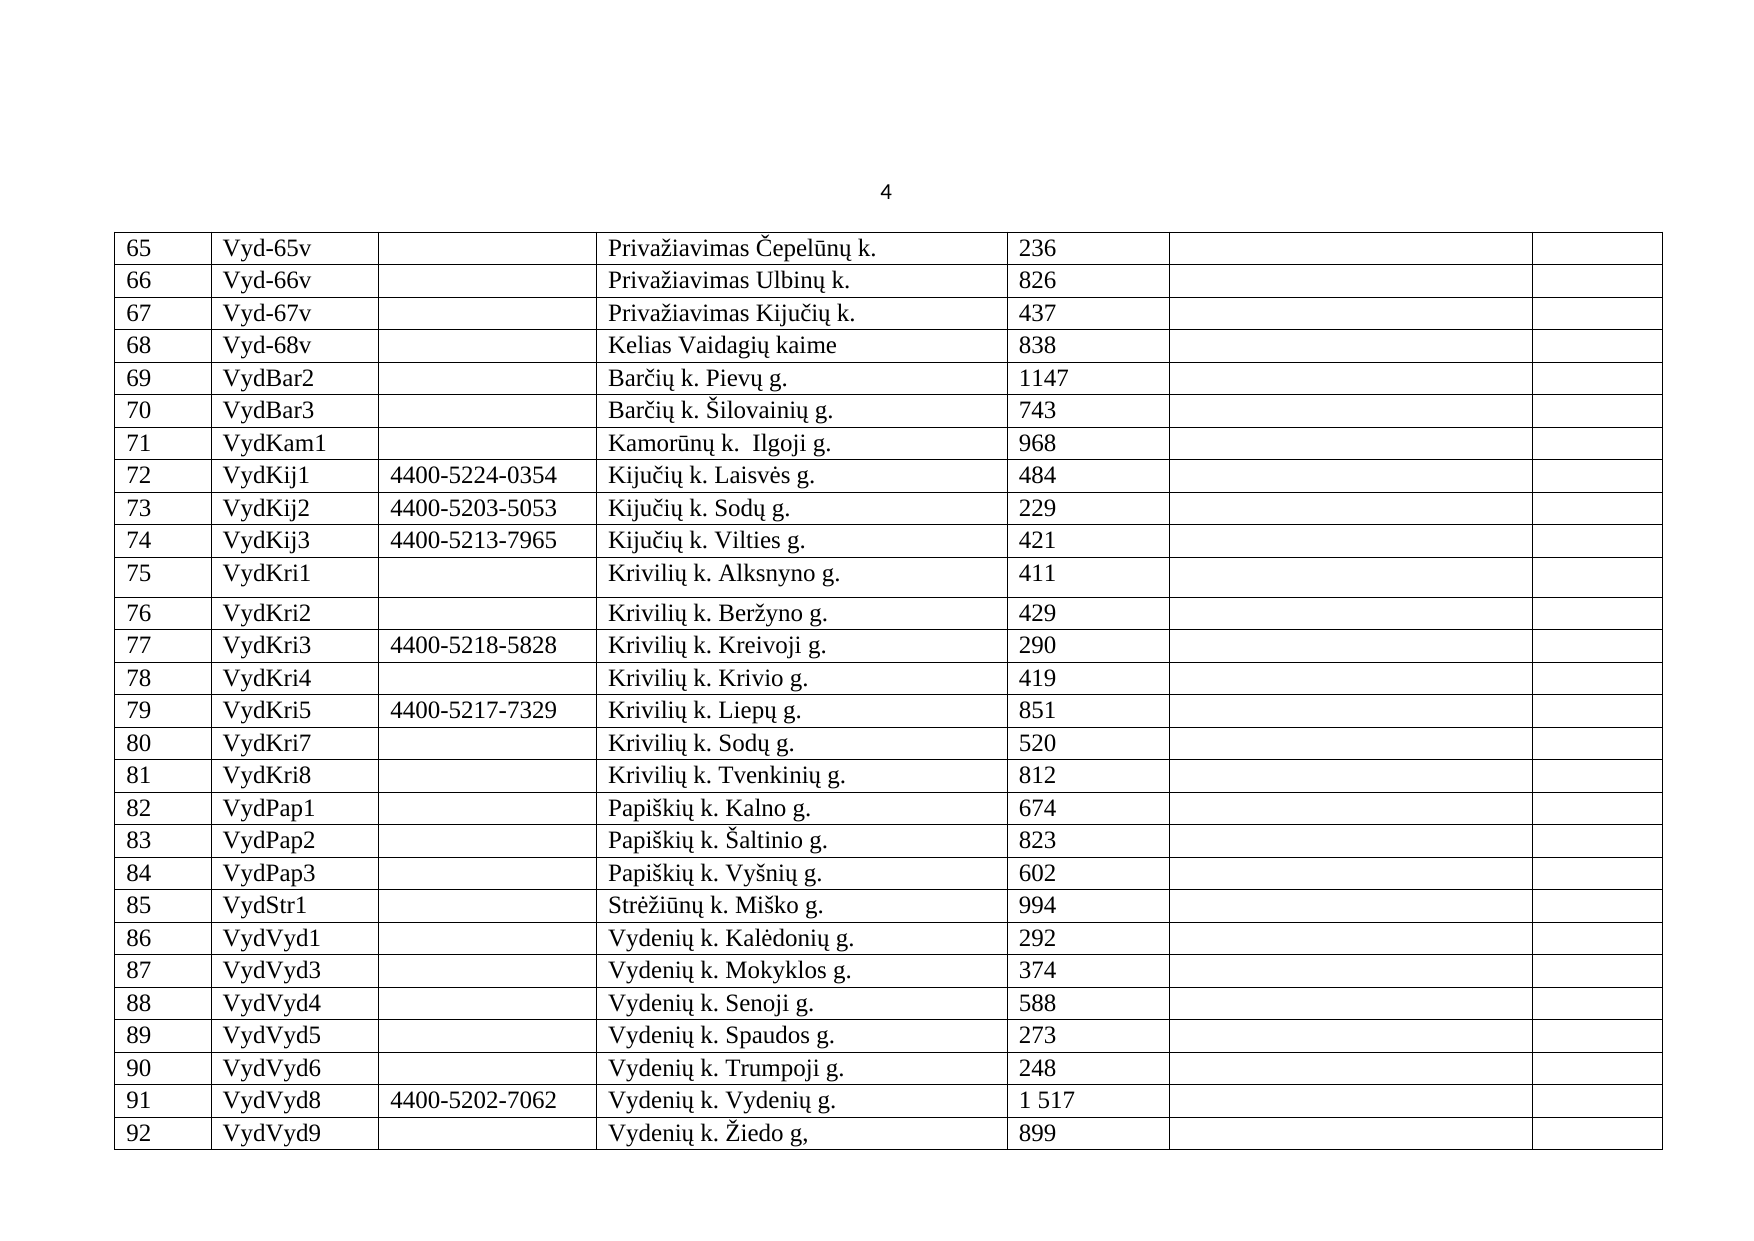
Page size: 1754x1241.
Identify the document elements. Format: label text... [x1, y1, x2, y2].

table_cell 812 [1008, 760, 1169, 792]
table_cell [1533, 1053, 1662, 1084]
table_cell [1533, 695, 1662, 727]
table_cell [379, 1118, 596, 1149]
table_cell VydKij3 [212, 525, 378, 557]
table_cell 229 [1008, 493, 1169, 524]
table_cell Vydenių k. Senoji g. [597, 988, 1007, 1019]
table_cell Krivilių k. Sodų g. [597, 728, 1007, 759]
table_cell 994 [1008, 890, 1169, 922]
table_cell 80 [115, 728, 211, 759]
table_cell 419 [1008, 663, 1169, 694]
table_cell Vydenių k. Kalėdonių g. [597, 923, 1007, 954]
table_cell VydPap1 [212, 793, 378, 824]
table_cell VydVyd4 [212, 988, 378, 1019]
table_cell 75 [115, 558, 211, 597]
table_cell [379, 330, 596, 362]
table_cell 87 [115, 955, 211, 987]
table_cell 81 [115, 760, 211, 792]
table_cell [1170, 1020, 1532, 1052]
table_cell [1533, 330, 1662, 362]
table_cell VydKij1 [212, 460, 378, 492]
table_cell [1533, 955, 1662, 987]
table_cell 85 [115, 890, 211, 922]
table_cell 71 [115, 428, 211, 459]
table_cell [1170, 493, 1532, 524]
table_cell [379, 558, 596, 597]
table_cell [1170, 598, 1532, 629]
table_cell VydKri3 [212, 630, 378, 662]
table_cell 374 [1008, 955, 1169, 987]
table_cell 248 [1008, 1053, 1169, 1084]
table_cell Papiškių k. Kalno g. [597, 793, 1007, 824]
table_cell 82 [115, 793, 211, 824]
table_cell 411 [1008, 558, 1169, 597]
table_cell VydKri7 [212, 728, 378, 759]
table_cell [1170, 428, 1532, 459]
table_cell [379, 923, 596, 954]
table_cell [1170, 1118, 1532, 1149]
table_cell [379, 1020, 596, 1052]
table_cell [1533, 1085, 1662, 1117]
table_cell [379, 858, 596, 889]
table_cell [1533, 760, 1662, 792]
table_cell VydPap2 [212, 825, 378, 857]
table_cell [1533, 1118, 1662, 1149]
table_cell [1533, 663, 1662, 694]
table_cell 236 [1008, 233, 1169, 264]
table_cell 838 [1008, 330, 1169, 362]
table_cell [379, 663, 596, 694]
table_cell [1170, 265, 1532, 297]
table_cell [1533, 460, 1662, 492]
table_cell 602 [1008, 858, 1169, 889]
table_cell [1533, 793, 1662, 824]
table_cell 69 [115, 363, 211, 394]
table_cell VydKij2 [212, 493, 378, 524]
table_cell 273 [1008, 1020, 1169, 1052]
table_cell [379, 825, 596, 857]
table_cell [1533, 265, 1662, 297]
table_cell 437 [1008, 298, 1169, 329]
table_cell [1533, 630, 1662, 662]
table_cell 823 [1008, 825, 1169, 857]
table_cell [379, 793, 596, 824]
table_cell Barčių k. Pievų g. [597, 363, 1007, 394]
table_cell VydVyd9 [212, 1118, 378, 1149]
table_cell [1533, 525, 1662, 557]
table_cell Kamorūnų k. Ilgoji g. [597, 428, 1007, 459]
table_cell [1533, 923, 1662, 954]
table_cell Kijučių k. Vilties g. [597, 525, 1007, 557]
table_cell 826 [1008, 265, 1169, 297]
table_cell [1533, 598, 1662, 629]
table_cell 88 [115, 988, 211, 1019]
table_cell [379, 988, 596, 1019]
table_cell 968 [1008, 428, 1169, 459]
table_cell 84 [115, 858, 211, 889]
table_cell VydStr1 [212, 890, 378, 922]
table_cell 4400-5213-7965 [379, 525, 596, 557]
table_cell [1533, 558, 1662, 597]
table_cell [1533, 233, 1662, 264]
table_cell Barčių k. Šilovainių g. [597, 395, 1007, 427]
table_cell [1170, 728, 1532, 759]
table_cell [1533, 890, 1662, 922]
table_cell [379, 760, 596, 792]
table_cell VydVyd3 [212, 955, 378, 987]
table_cell Krivilių k. Krivio g. [597, 663, 1007, 694]
table_cell [379, 1053, 596, 1084]
table_cell [1170, 460, 1532, 492]
table_cell 67 [115, 298, 211, 329]
table_cell 92 [115, 1118, 211, 1149]
table_cell Vydenių k. Vydenių g. [597, 1085, 1007, 1117]
table_cell VydKri5 [212, 695, 378, 727]
table_cell 83 [115, 825, 211, 857]
table_cell [1533, 493, 1662, 524]
table_cell VydVyd6 [212, 1053, 378, 1084]
table_cell [1170, 890, 1532, 922]
table_cell 76 [115, 598, 211, 629]
table_cell [1170, 1085, 1532, 1117]
table_cell [1533, 298, 1662, 329]
table_cell [1533, 858, 1662, 889]
table_cell 90 [115, 1053, 211, 1084]
table_cell [379, 955, 596, 987]
table_cell VydVyd5 [212, 1020, 378, 1052]
table_cell 65 [115, 233, 211, 264]
table_cell 4400-5202-7062 [379, 1085, 596, 1117]
table_cell 4400-5217-7329 [379, 695, 596, 727]
table_cell VydPap3 [212, 858, 378, 889]
table_cell [1533, 428, 1662, 459]
table_cell [1533, 728, 1662, 759]
table_cell 1147 [1008, 363, 1169, 394]
table_cell 77 [115, 630, 211, 662]
table_cell Vydenių k. Mokyklos g. [597, 955, 1007, 987]
table_cell [1170, 663, 1532, 694]
table_cell [1170, 988, 1532, 1019]
table_cell [379, 233, 596, 264]
table_cell Kijučių k. Laisvės g. [597, 460, 1007, 492]
table_cell Kelias Vaidagių kaime [597, 330, 1007, 362]
table_cell 68 [115, 330, 211, 362]
table_cell Vydenių k. Trumpoji g. [597, 1053, 1007, 1084]
table_cell 292 [1008, 923, 1169, 954]
table_cell Krivilių k. Beržyno g. [597, 598, 1007, 629]
table_cell Vyd-67v [212, 298, 378, 329]
table_cell 588 [1008, 988, 1169, 1019]
table_cell [1533, 825, 1662, 857]
table_cell [1170, 298, 1532, 329]
table_cell [379, 363, 596, 394]
table_cell [379, 395, 596, 427]
table_cell 851 [1008, 695, 1169, 727]
table_cell [1533, 988, 1662, 1019]
table_cell Kijučių k. Sodų g. [597, 493, 1007, 524]
table_cell [1170, 630, 1532, 662]
table_cell VydVyd1 [212, 923, 378, 954]
table_cell 743 [1008, 395, 1169, 427]
table_cell 484 [1008, 460, 1169, 492]
table_cell [379, 298, 596, 329]
table_cell [1170, 395, 1532, 427]
table_cell Krivilių k. Kreivoji g. [597, 630, 1007, 662]
table_cell [1170, 363, 1532, 394]
table_cell Privažiavimas Ulbinų k. [597, 265, 1007, 297]
table_cell 674 [1008, 793, 1169, 824]
table_cell Papiškių k. Šaltinio g. [597, 825, 1007, 857]
table_cell [1533, 1020, 1662, 1052]
table_cell Vydenių k. Spaudos g. [597, 1020, 1007, 1052]
table_cell [1533, 395, 1662, 427]
table_cell Privažiavimas Kijučių k. [597, 298, 1007, 329]
table_cell VydKri8 [212, 760, 378, 792]
table_cell VydKri1 [212, 558, 378, 597]
table_cell 421 [1008, 525, 1169, 557]
table_cell 74 [115, 525, 211, 557]
table_cell 66 [115, 265, 211, 297]
table_cell [1170, 330, 1532, 362]
table_cell [379, 428, 596, 459]
table_cell [1170, 793, 1532, 824]
table_cell 79 [115, 695, 211, 727]
table_cell [1170, 825, 1532, 857]
table_cell VydKri4 [212, 663, 378, 694]
table_cell Vyd-65v [212, 233, 378, 264]
table_cell [379, 728, 596, 759]
table_cell Krivilių k. Alksnyno g. [597, 558, 1007, 597]
table_cell 4400-5218-5828 [379, 630, 596, 662]
table_cell [1170, 955, 1532, 987]
table_cell [1170, 233, 1532, 264]
table_cell 78 [115, 663, 211, 694]
table_cell Vydenių k. Žiedo g, [597, 1118, 1007, 1149]
table_cell 4400-5203-5053 [379, 493, 596, 524]
table_cell [1170, 923, 1532, 954]
table_cell 520 [1008, 728, 1169, 759]
table_cell Krivilių k. Liepų g. [597, 695, 1007, 727]
table_cell 899 [1008, 1118, 1169, 1149]
table_cell VydKri2 [212, 598, 378, 629]
table_cell [379, 890, 596, 922]
table_cell 429 [1008, 598, 1169, 629]
table_cell VydBar2 [212, 363, 378, 394]
table_cell 1 517 [1008, 1085, 1169, 1117]
table_cell Privažiavimas Čepelūnų k. [597, 233, 1007, 264]
table_cell 70 [115, 395, 211, 427]
table_cell VydBar3 [212, 395, 378, 427]
table_cell VydKam1 [212, 428, 378, 459]
table_cell VydVyd8 [212, 1085, 378, 1117]
table_cell 72 [115, 460, 211, 492]
table_cell [1533, 363, 1662, 394]
table_cell Strėžiūnų k. Miško g. [597, 890, 1007, 922]
table_cell 290 [1008, 630, 1169, 662]
table_cell [1170, 525, 1532, 557]
table_cell [1170, 558, 1532, 597]
table_cell 4400-5224-0354 [379, 460, 596, 492]
table_cell [1170, 1053, 1532, 1084]
table_cell Vyd-68v [212, 330, 378, 362]
table_cell 89 [115, 1020, 211, 1052]
table_cell [1170, 760, 1532, 792]
table_cell [1170, 858, 1532, 889]
table_cell 86 [115, 923, 211, 954]
table_cell [379, 598, 596, 629]
table_cell [1170, 695, 1532, 727]
table_cell Vyd-66v [212, 265, 378, 297]
table_cell Krivilių k. Tvenkinių g. [597, 760, 1007, 792]
table_cell Papiškių k. Vyšnių g. [597, 858, 1007, 889]
table_cell [379, 265, 596, 297]
table_cell 73 [115, 493, 211, 524]
table_cell 91 [115, 1085, 211, 1117]
